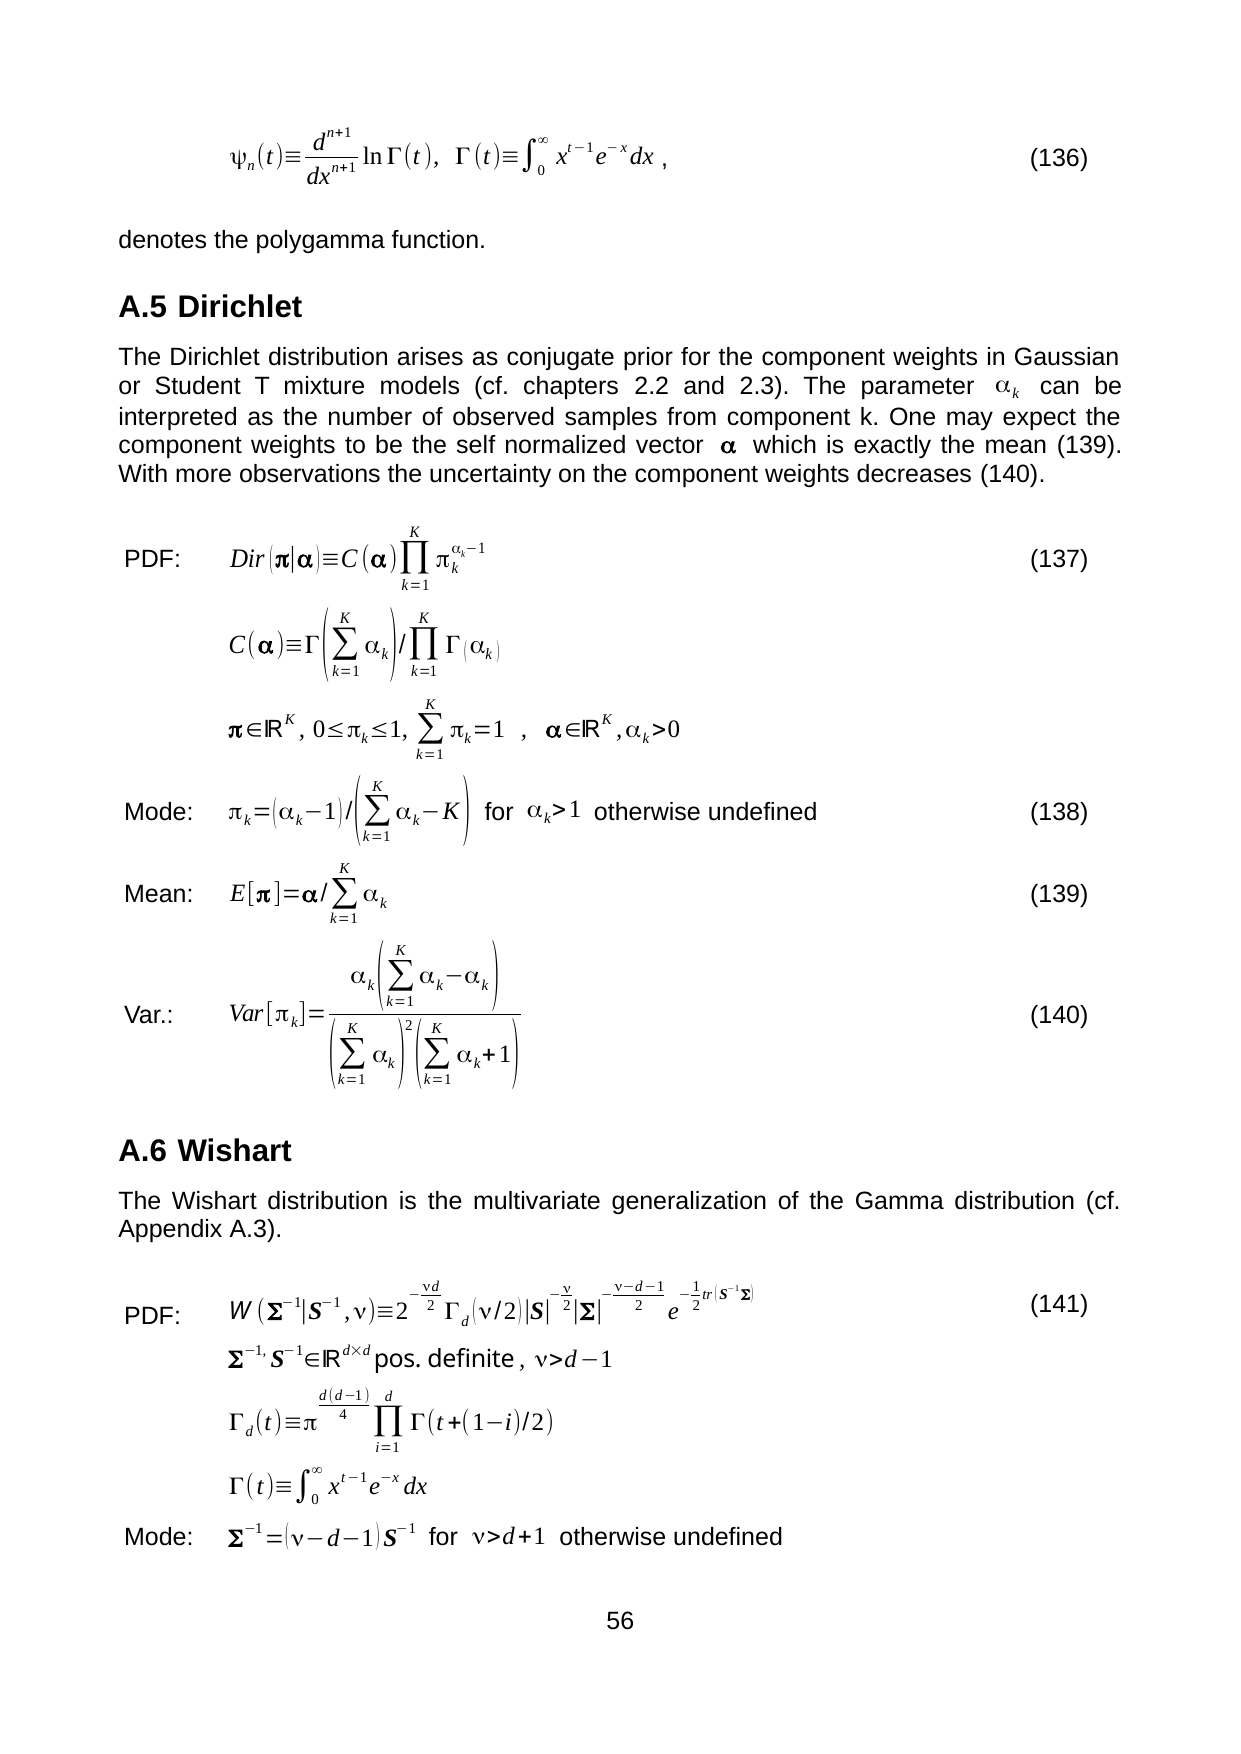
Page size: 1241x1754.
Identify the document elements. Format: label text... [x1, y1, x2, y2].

table_header [217, 1335, 1024, 1381]
table_header , [216, 118, 1024, 196]
table_header (141) [1024, 1272, 1123, 1335]
text denotes the polygamma function. [118, 225, 1122, 253]
table_header [1024, 1514, 1123, 1558]
table_cell Mode: [118, 768, 217, 854]
title Wishart [118, 1132, 1122, 1168]
table_cell (139) [1024, 854, 1123, 933]
table_header [118, 118, 216, 196]
text The Wishart distribution is the multivariate generalization of the Gamma distribution (cf. Appendix A.3). [118, 1186, 1122, 1243]
table_header (137) [1024, 516, 1123, 600]
table_header [1024, 1335, 1123, 1381]
table_header [217, 1272, 1024, 1335]
table_header PDF: [118, 1272, 217, 1335]
table_header [118, 1335, 217, 1381]
table_cell (138) [1024, 768, 1123, 854]
table_header [1024, 1381, 1123, 1461]
table_header PDF: [118, 516, 217, 600]
text The Dirichlet distribution arises as conjugate prior for the component weights in Gaussian or Student T mixture models (cf. chapters 2.2 and 2.3). The parameter can be interpreted as the number of observed samples from component k. One may expect the component weights to be the self normalized vector which is exactly the mean (139). With more observations the uncertainty on the component weights decreases (140). [118, 342, 1122, 488]
table_cell [1024, 600, 1123, 689]
table_header for otherwise undefined [217, 1514, 1024, 1558]
table_header [217, 516, 1024, 600]
title Dirichlet [118, 288, 1122, 324]
table_header [217, 1461, 1024, 1514]
table_cell [217, 689, 1024, 768]
table_header [1024, 1461, 1123, 1514]
table_cell for otherwise undefined [217, 768, 1024, 854]
table_cell [118, 689, 217, 768]
table_header [118, 1381, 217, 1461]
table_cell Mean: [118, 854, 217, 933]
table_header [217, 1381, 1024, 1461]
table_cell [118, 600, 217, 689]
table_cell (140) [1024, 933, 1123, 1097]
table_cell [217, 933, 1024, 1097]
table_cell [217, 600, 1024, 689]
table_cell [1024, 689, 1123, 768]
table_header Mode: [118, 1514, 217, 1558]
table_cell Var.: [118, 933, 217, 1097]
table_header [118, 1461, 217, 1514]
table_header (136) [1024, 118, 1123, 196]
table_cell [217, 854, 1024, 933]
